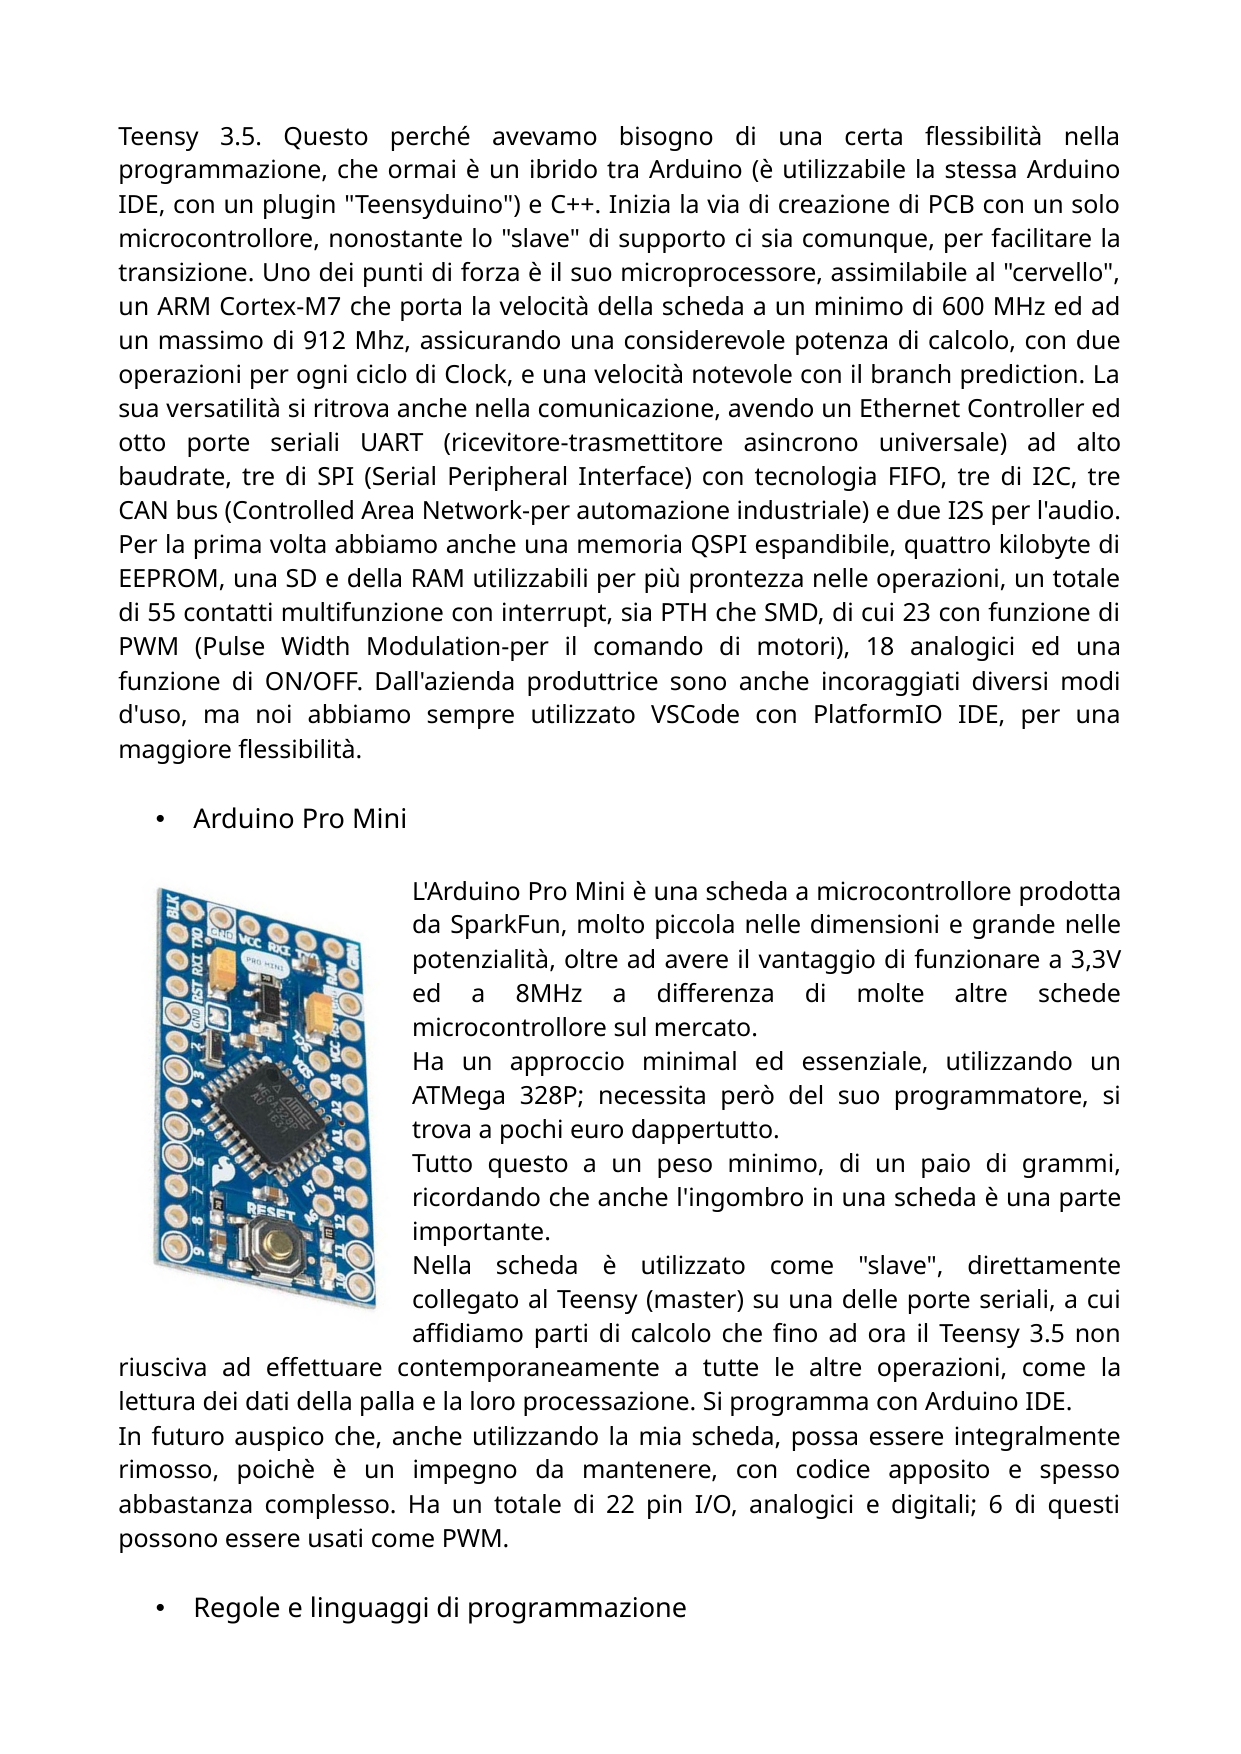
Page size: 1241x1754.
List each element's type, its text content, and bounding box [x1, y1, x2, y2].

text Nella scheda è utilizzato come "slave", direttamente collegato al Teensy (master) su una delle porte seriali, a cui affidiamo parti di calcolo che fino ad ora il Teensy 3.5 non riusciva ad effettuare contemporaneamente a tutte le altre operazioni, come la lettura dei dati della palla e la loro processazione. Si programma con Arduino IDE. [118, 1248, 1122, 1418]
text Tutto questo a un peso minimo, di un paio di grammi, ricordando che anche l'ingombro in una scheda è una parte importante. [412, 1146, 1122, 1248]
picture [115, 873, 412, 1336]
text Ha un approccio minimal ed essenziale, utilizzando un ATMega 328P; necessita però del suo programmatore, si trova a pochi euro dappertutto. [412, 1043, 1122, 1146]
text Teensy 3.5. Questo perché avevamo bisogno di una certa flessibilità nella programmazione, che ormai è un ibrido tra Arduino (è utilizzabile la stessa Arduino IDE, con un plugin "Teensyduino") e C++. Inizia la via di creazione di PCB con un solo microcontrollore, nonostante lo "slave" di supporto ci sia comunque, per facilitare la transizione. Uno dei punti di forza è il suo microprocessore, assimilabile al "cervello", un ARM Cortex-M7 che porta la velocità della scheda a un minimo di 600 MHz ed ad un massimo di 912 Mhz, assicurando una considerevole potenza di calcolo, con due operazioni per ogni ciclo di Clock, e una velocità notevole con il branch prediction. La sua versatilità si ritrova anche nella comunicazione, avendo un Ethernet Controller ed otto porte seriali UART (ricevitore-trasmettitore asincrono universale) ad alto baudrate, tre di SPI (Serial Peripheral Interface) con tecnologia FIFO, tre di I2C, tre CAN bus (Controlled Area Network-per automazione industriale) e due I2S per l'audio. Per la prima volta abbiamo anche una memoria QSPI espandibile, quattro kilobyte di EEPROM, una SD e della RAM utilizzabili per più prontezza nelle operazioni, un totale di 55 contatti multifunzione con interrupt, sia PTH che SMD, di cui 23 con funzione di PWM (Pulse Width Modulation-per il comando di motori), 18 analogici ed una funzione di ON/OFF. Dall'azienda produttrice sono anche incoraggiati diversi modi d'uso, ma noi abbiamo sempre utilizzato VSCode con PlatformIO IDE, per una maggiore flessibilità. [118, 118, 1122, 765]
text L'Arduino Pro Mini è una scheda a microcontrollore prodotta da SparkFun, molto piccola nelle dimensioni e grande nelle potenzialità, oltre ad avere il vantaggio di funzionare a 3,3V ed a 8MHz a differenza di molte altre schede microcontrollore sul mercato. [412, 873, 1122, 1043]
list Arduino Pro Mini [156, 799, 1122, 836]
list Regole e linguaggi di programmazione [156, 1588, 1122, 1625]
text In futuro auspico che, anche utilizzando la mia scheda, possa essere integralmente rimosso, poichè è un impegno da mantenere, con codice apposito e spesso abbastanza complesso. Ha un totale di 22 pin I/O, analogici e digitali; 6 di questi possono essere usati come PWM. [118, 1418, 1122, 1554]
